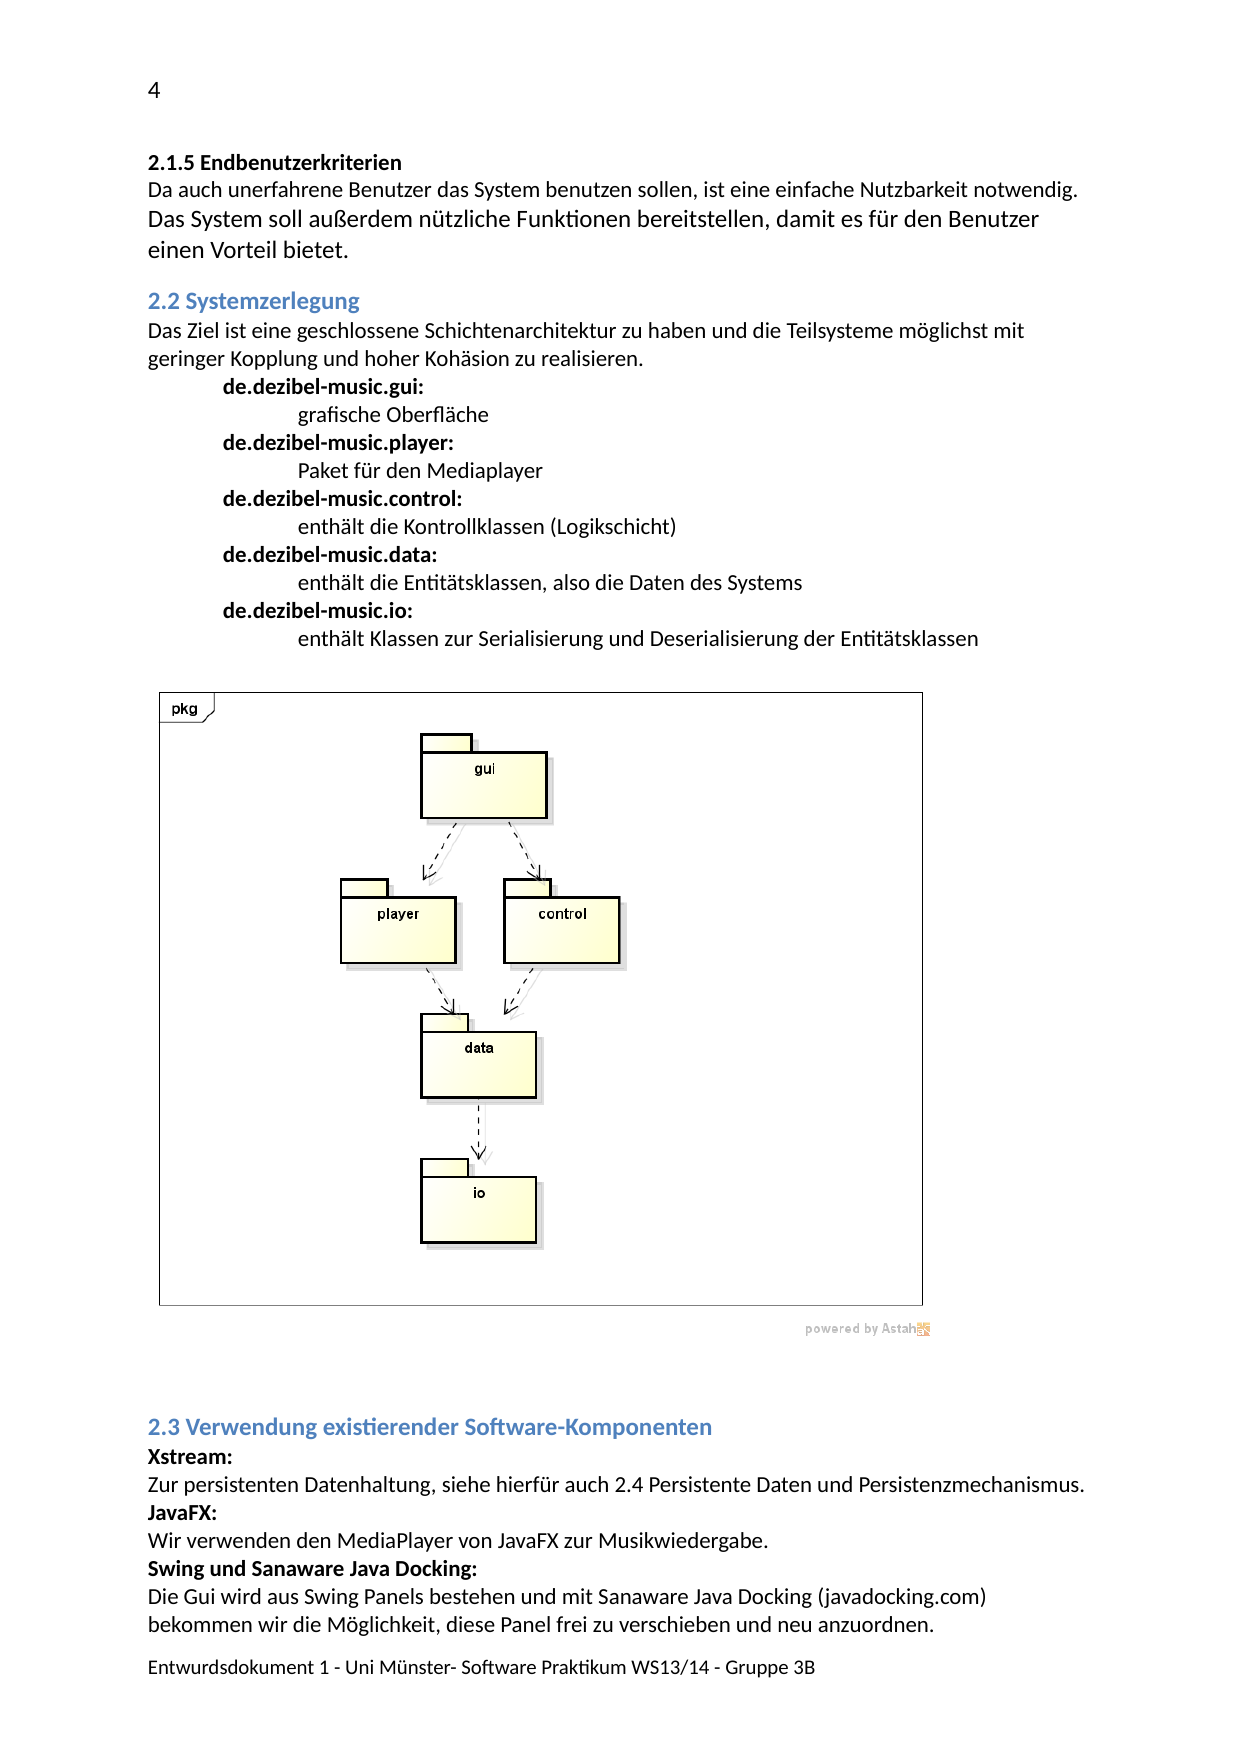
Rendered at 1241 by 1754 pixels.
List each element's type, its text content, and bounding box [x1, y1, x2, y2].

text de.dezibel-music.data: [148, 540, 1093, 568]
text JavaFX: [148, 1498, 1093, 1526]
text Da auch unerfahrene Benutzer das System benutzen sollen, ist eine einfache Nutzbarkeit notwendig. [148, 176, 1093, 204]
text enthält die Entitätsklassen, also die Daten des Systems [148, 568, 1093, 596]
subtitle 2.1.5 Endbenutzerkriterien [148, 148, 1093, 176]
text Zur persistenten Datenhaltung, siehe hierfür auch 2.4 Persistente Daten und Persistenzmechanismus. [148, 1470, 1093, 1498]
text de.dezibel-music.io: [148, 596, 1093, 624]
text enthält die Kontrollklassen (Logikschicht) [148, 512, 1093, 540]
text Swing und Sanaware Java Docking: [148, 1554, 1093, 1582]
subtitle 2.2 Systemzerlegung [148, 286, 1093, 316]
text Paket für den Mediaplayer [148, 456, 1093, 484]
text de.dezibel-music.player: [148, 428, 1093, 456]
text de.dezibel-music.control: [148, 484, 1093, 512]
text Wir verwenden den MediaPlayer von JavaFX zur Musikwiedergabe. [148, 1526, 1093, 1554]
picture [147, 680, 934, 1340]
subtitle 2.3 Verwendung existierender Software-Komponenten [148, 1412, 1093, 1442]
text enthält Klassen zur Serialisierung und Deserialisierung der Entitätsklassen [148, 624, 1093, 652]
text Die Gui wird aus Swing Panels bestehen und mit Sanaware Java Docking (javadocking.com) bekommen wir die Möglichkeit, diese Panel frei zu verschieben und neu anzuordnen. [148, 1582, 1093, 1638]
text de.dezibel-music.gui: grafische Oberfläche [148, 372, 1093, 428]
text Xstream: [148, 1442, 1093, 1470]
text Das System soll außerdem nützliche Funktionen bereitstellen, damit es für den Benutzer einen Vorteil bietet. [148, 204, 1093, 265]
text Das Ziel ist eine geschlossene Schichtenarchitektur zu haben und die Teilsysteme möglichst mit geringer Kopplung und hoher Kohäsion zu realisieren. [148, 316, 1093, 372]
